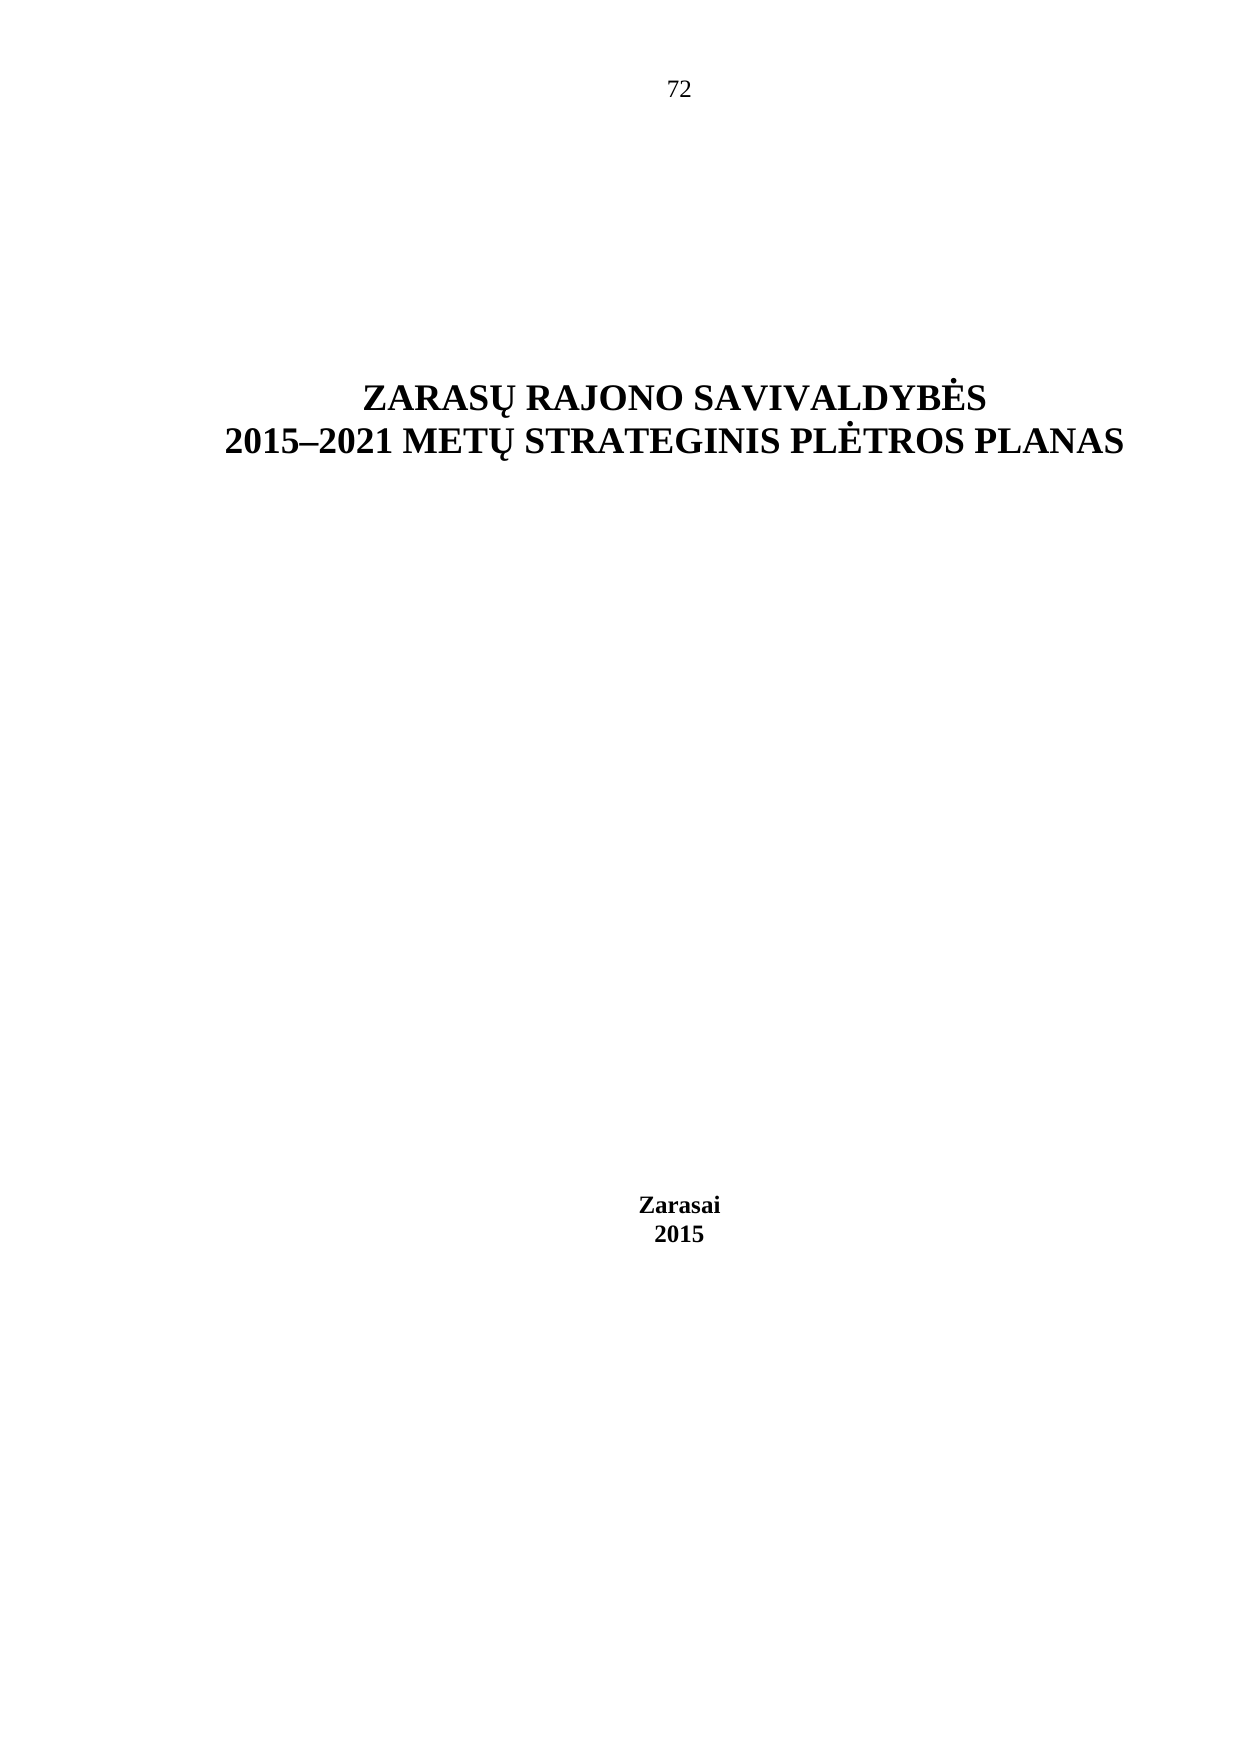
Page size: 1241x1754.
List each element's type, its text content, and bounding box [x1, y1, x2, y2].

text Zarasai [177, 1190, 1181, 1219]
text 2015–2021 METŲ STRATEGINIS PLĖTROS PLANAS [177, 419, 1181, 462]
text ZARASŲ RAJONO SAVIVALDYBĖS [177, 376, 1181, 419]
text 2015 [177, 1219, 1181, 1248]
